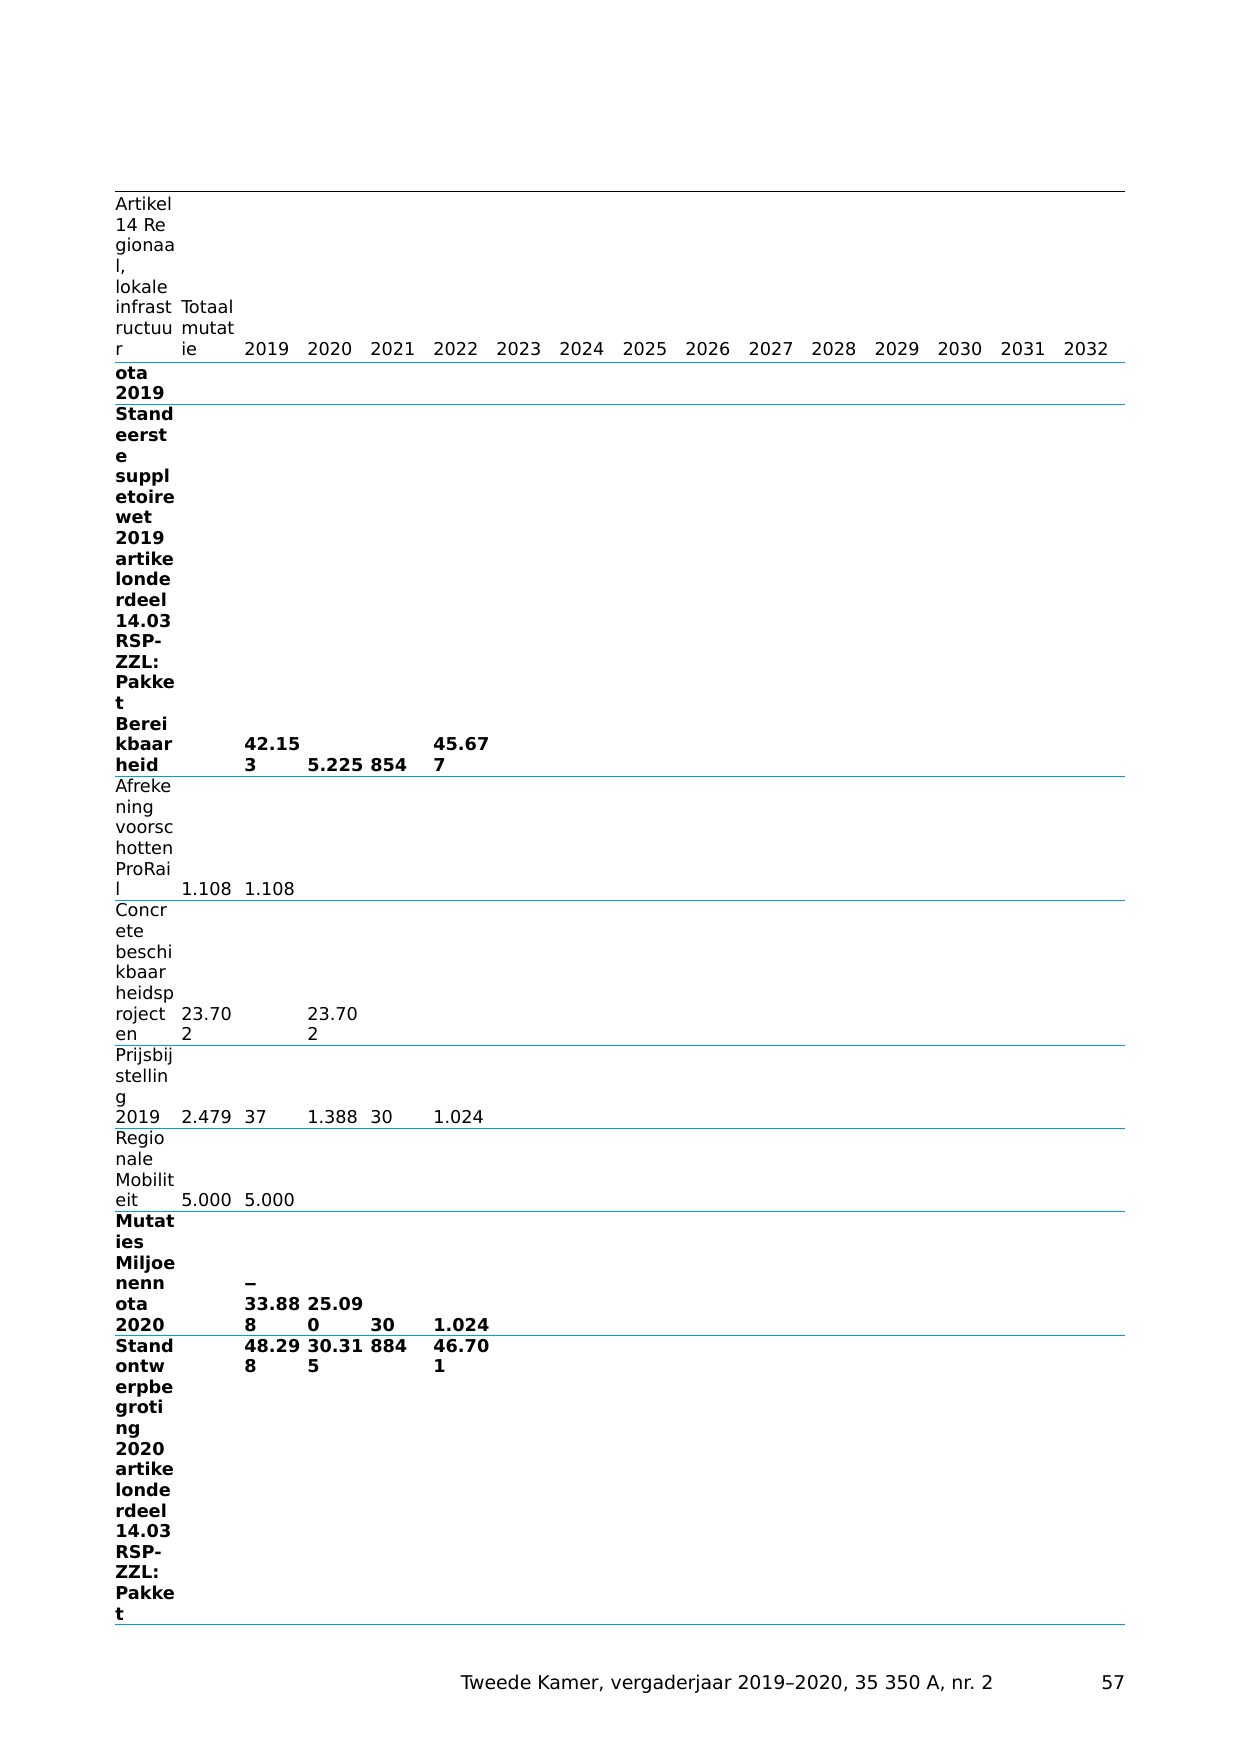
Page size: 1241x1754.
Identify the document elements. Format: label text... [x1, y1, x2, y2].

table_cell ota 2019 [115, 363, 178, 404]
table_cell 1.024 [430, 1046, 493, 1128]
table_cell [808, 901, 871, 1045]
table_header Artikel 14 Regionaal, lokale infrastructuur [115, 192, 178, 362]
table_cell 48.298 [241, 1336, 304, 1624]
table_cell [1060, 363, 1125, 404]
table_header 2019 [241, 192, 304, 362]
table_cell [998, 1336, 1060, 1624]
table_cell 46.701 [430, 1336, 493, 1624]
table_cell [682, 1212, 745, 1335]
table_cell 23.702 [178, 901, 241, 1045]
table_cell [430, 777, 493, 900]
table_cell [556, 1129, 619, 1211]
table_cell [934, 1212, 997, 1335]
table_cell [808, 1129, 871, 1211]
table_cell [556, 1046, 619, 1128]
table_cell [934, 405, 997, 776]
table_header 2030 [934, 192, 997, 362]
table_cell [998, 777, 1060, 900]
table_cell [619, 405, 682, 776]
table_cell [934, 901, 997, 1045]
table_cell [241, 901, 304, 1045]
table_cell [619, 901, 682, 1045]
table_cell Afrekening voorschotten ProRail [115, 777, 178, 900]
table_cell [934, 1046, 997, 1128]
table_cell [430, 363, 493, 404]
table_header 2028 [808, 192, 871, 362]
table_cell [682, 1129, 745, 1211]
table_cell [745, 777, 808, 900]
table_cell [178, 363, 241, 404]
table_cell [367, 777, 430, 900]
table_cell [1060, 777, 1125, 900]
table_cell [871, 777, 934, 900]
table_cell 1.108 [178, 777, 241, 900]
table_cell [556, 901, 619, 1045]
table_cell 1.108 [241, 777, 304, 900]
table_header 2029 [871, 192, 934, 362]
table_cell [998, 405, 1060, 776]
table_cell [367, 901, 430, 1045]
table_cell [178, 1212, 241, 1335]
table_header Totaal mutatie [178, 192, 241, 362]
table_header 2022 [430, 192, 493, 362]
table_cell [871, 1212, 934, 1335]
table_cell [178, 1336, 241, 1624]
table_header 2025 [619, 192, 682, 362]
table_cell [682, 1046, 745, 1128]
table_cell [934, 1129, 997, 1211]
table_cell 25.090 [304, 1212, 367, 1335]
table_cell [934, 363, 997, 404]
table_header 2023 [493, 192, 556, 362]
table_cell [745, 1129, 808, 1211]
table_cell [241, 363, 304, 404]
table_cell [304, 1129, 367, 1211]
table_cell [998, 1129, 1060, 1211]
table_cell [493, 1046, 556, 1128]
table_cell [934, 777, 997, 900]
table_cell [619, 1336, 682, 1624]
table_cell 45.677 [430, 405, 493, 776]
table_cell [1060, 1129, 1125, 1211]
table_cell [934, 1336, 997, 1624]
table_header 2032 [1060, 192, 1125, 362]
table_cell [430, 1129, 493, 1211]
table_cell [493, 363, 556, 404]
table_cell [493, 405, 556, 776]
table_cell [808, 1336, 871, 1624]
table_header 2031 [998, 192, 1060, 362]
table_cell 30.315 [304, 1336, 367, 1624]
table_cell [1060, 405, 1125, 776]
table_cell [745, 1336, 808, 1624]
table_cell [808, 1046, 871, 1128]
table_cell 2.479 [178, 1046, 241, 1128]
table_cell [871, 363, 934, 404]
table_cell [493, 901, 556, 1045]
table_cell [682, 777, 745, 900]
table_cell [682, 901, 745, 1045]
table_cell [619, 777, 682, 900]
table_header 2027 [745, 192, 808, 362]
table_cell [682, 1336, 745, 1624]
table_cell [493, 1336, 556, 1624]
table_cell [556, 1336, 619, 1624]
table_cell [493, 1212, 556, 1335]
table_cell [367, 363, 430, 404]
table_cell [998, 1212, 1060, 1335]
table_cell [745, 1046, 808, 1128]
table_cell 5.000 [241, 1129, 304, 1211]
table_cell 42.153 [241, 405, 304, 776]
table_cell [619, 363, 682, 404]
table_cell [619, 1212, 682, 1335]
table_cell [493, 777, 556, 900]
table_cell [1060, 1046, 1125, 1128]
table_cell [745, 1212, 808, 1335]
table_cell 854 [367, 405, 430, 776]
table_cell [1060, 901, 1125, 1045]
table_cell [493, 1129, 556, 1211]
table_cell [998, 1046, 1060, 1128]
table_cell ‒ 33.888 [241, 1212, 304, 1335]
table_cell [808, 1212, 871, 1335]
table_header 2026 [682, 192, 745, 362]
table_cell [178, 405, 241, 776]
table_cell [808, 777, 871, 900]
table_cell [619, 1046, 682, 1128]
table_cell [619, 1129, 682, 1211]
table_cell 1.024 [430, 1212, 493, 1335]
table_header 2024 [556, 192, 619, 362]
table_cell [808, 363, 871, 404]
table_cell [745, 405, 808, 776]
table_cell Concrete beschikbaarheidsprojecten [115, 901, 178, 1045]
table_cell 1.388 [304, 1046, 367, 1128]
table_cell [998, 363, 1060, 404]
table_cell [808, 405, 871, 776]
table_cell 5.225 [304, 405, 367, 776]
table_cell [556, 1212, 619, 1335]
table_cell Regionale Mobiliteit [115, 1129, 178, 1211]
table_cell [871, 1129, 934, 1211]
table_cell 23.702 [304, 901, 367, 1045]
table_cell Prijsbijstelling 2019 [115, 1046, 178, 1128]
table_cell 30 [367, 1046, 430, 1128]
table_cell Stand eerste suppletoire wet 2019 artikelonderdeel 14.03 RSP-ZZL: Pakket Bereikbaarheid [115, 405, 178, 776]
table_cell [304, 363, 367, 404]
table_cell [556, 363, 619, 404]
table_cell [998, 901, 1060, 1045]
table_cell Mutaties Miljoenennota 2020 [115, 1212, 178, 1335]
table_cell [1060, 1336, 1125, 1624]
table_cell [682, 363, 745, 404]
table_cell [682, 405, 745, 776]
table_cell [871, 901, 934, 1045]
table_header 2021 [367, 192, 430, 362]
table_cell [430, 901, 493, 1045]
table_cell [871, 1046, 934, 1128]
table_cell [367, 1129, 430, 1211]
table_cell 5.000 [178, 1129, 241, 1211]
table_cell [871, 1336, 934, 1624]
table_cell [556, 405, 619, 776]
table_cell 30 [367, 1212, 430, 1335]
table_cell [556, 777, 619, 900]
table_cell [745, 901, 808, 1045]
table_cell [745, 363, 808, 404]
table_cell Stand ontwerpbegroting 2020 artikelonderdeel 14.03 RSP-ZZL: Pakket [115, 1336, 178, 1624]
table_cell [1060, 1212, 1125, 1335]
table_cell 37 [241, 1046, 304, 1128]
table_header 2020 [304, 192, 367, 362]
table_cell [871, 405, 934, 776]
table_cell [304, 777, 367, 900]
table_cell 884 [367, 1336, 430, 1624]
